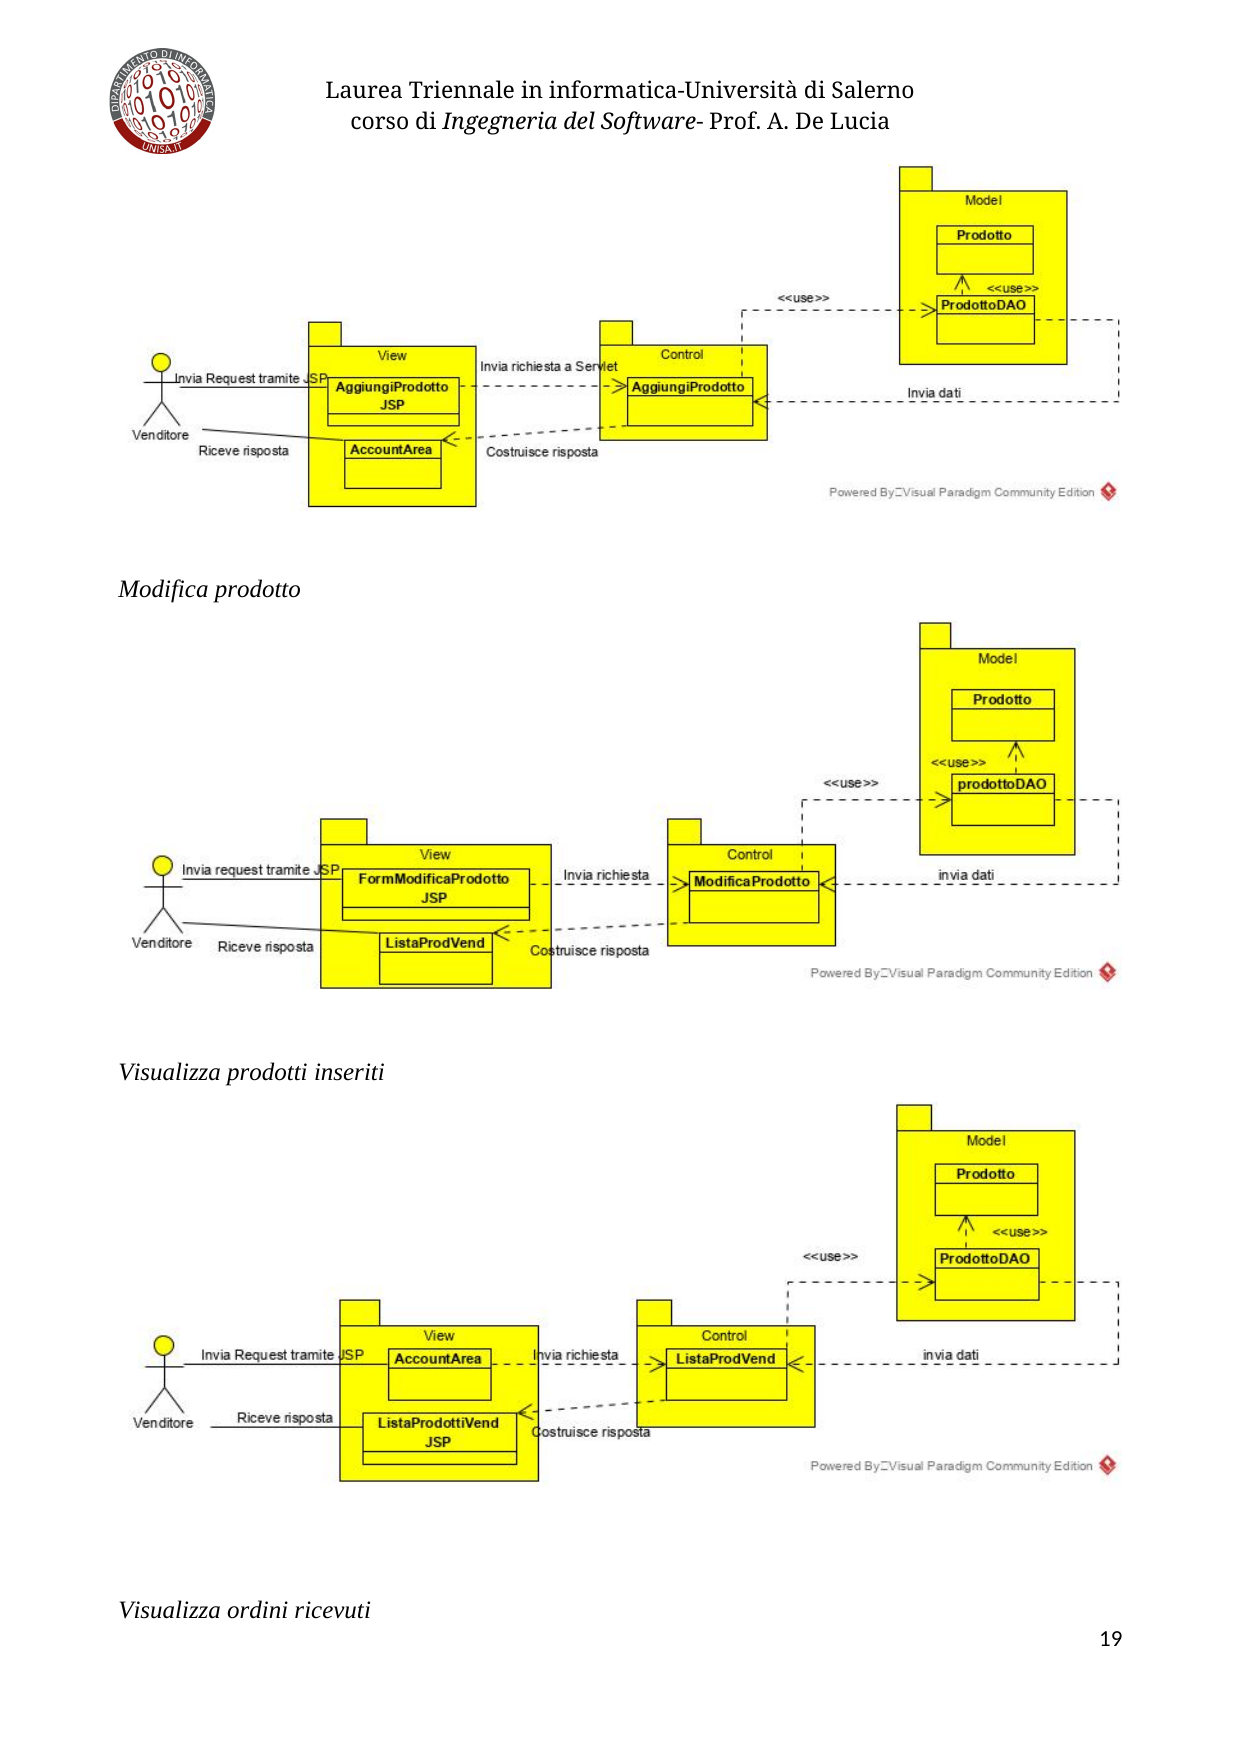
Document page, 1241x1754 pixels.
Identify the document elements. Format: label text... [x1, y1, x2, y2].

text Visualizza ordini ricevuti [118, 1595, 1122, 1624]
text Modifica prodotto [118, 574, 1122, 603]
text Visualizza prodotti inseriti [118, 1057, 1122, 1085]
